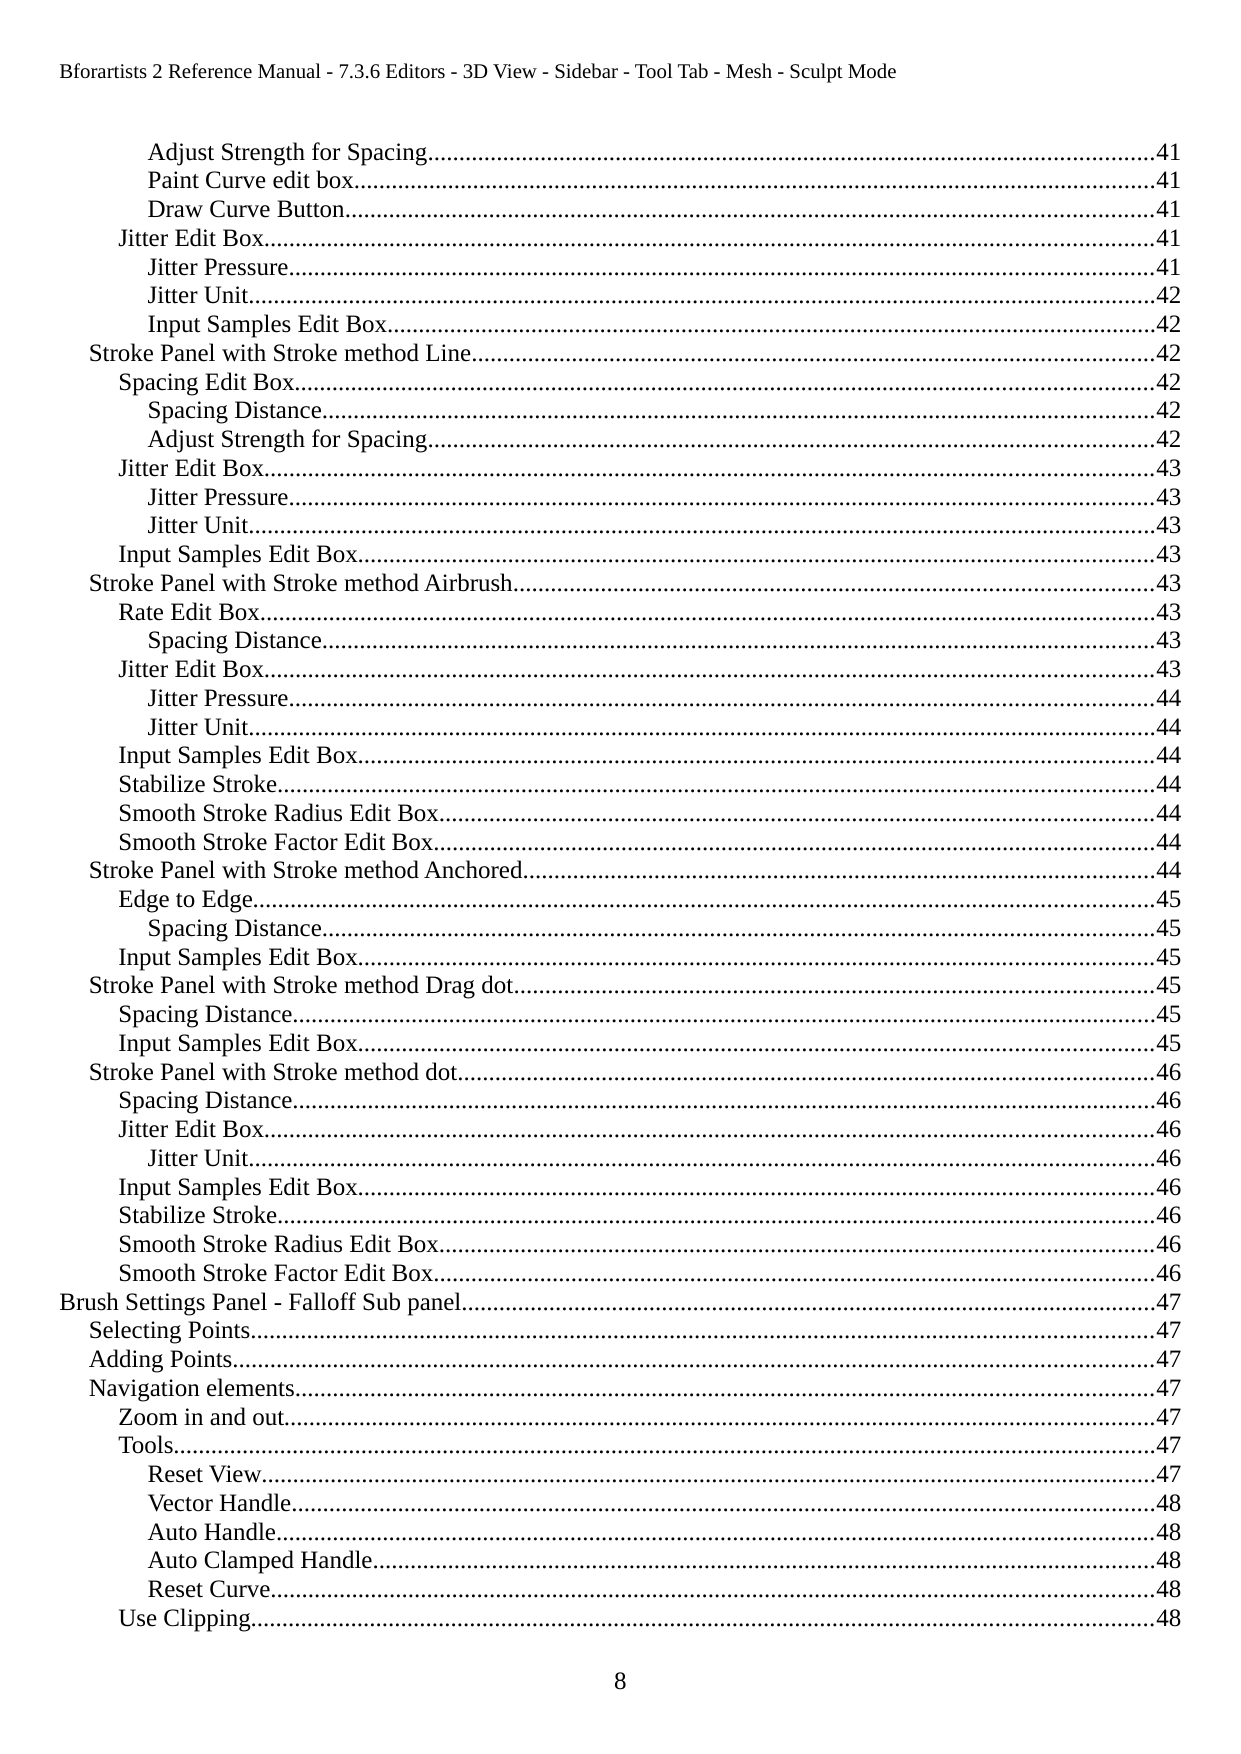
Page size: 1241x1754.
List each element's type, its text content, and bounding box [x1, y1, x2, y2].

text Auto Handle 48 [147, 1517, 1181, 1545]
text Smooth Stroke Factor Edit Box 44 [118, 827, 1181, 855]
text Jitter Unit 43 [147, 510, 1181, 539]
text Stroke Panel with Stroke method Line 42 [88, 338, 1181, 367]
text Reset Curve 48 [147, 1574, 1181, 1603]
text Jitter Pressure 43 [147, 482, 1181, 510]
text Input Samples Edit Box 44 [118, 740, 1181, 769]
text Input Samples Edit Box 45 [118, 942, 1181, 970]
text Adjust Strength for Spacing 42 [147, 424, 1181, 453]
text Stroke Panel with Stroke method Anchored 44 [88, 855, 1181, 884]
text Spacing Distance 45 [147, 913, 1181, 942]
text Navigation elements 47 [88, 1373, 1181, 1402]
text Reset View 47 [147, 1459, 1181, 1488]
text Jitter Edit Box 43 [118, 453, 1181, 482]
text Adding Points 47 [88, 1344, 1181, 1373]
text Jitter Unit 44 [147, 712, 1181, 740]
text Jitter Edit Box 46 [118, 1114, 1181, 1143]
text Jitter Unit 46 [147, 1143, 1181, 1172]
text Draw Curve Button 41 [147, 194, 1181, 223]
text Rate Edit Box 43 [118, 597, 1181, 625]
text Spacing Distance 43 [147, 625, 1181, 654]
text Edge to Edge 45 [118, 884, 1181, 913]
text Jitter Unit 42 [147, 280, 1181, 309]
text Stroke Panel with Stroke method Drag dot 45 [88, 970, 1181, 999]
text Auto Clamped Handle 48 [147, 1545, 1181, 1574]
text Spacing Distance 46 [118, 1085, 1181, 1114]
text Smooth Stroke Radius Edit Box 46 [118, 1229, 1181, 1258]
text Vector Handle 48 [147, 1488, 1181, 1517]
text Use Clipping 48 [118, 1603, 1181, 1632]
text Adjust Strength for Spacing 41 [147, 137, 1181, 165]
text Jitter Edit Box 43 [118, 654, 1181, 683]
text Input Samples Edit Box 45 [118, 1028, 1181, 1057]
text Jitter Pressure 41 [147, 252, 1181, 280]
text Stabilize Stroke 46 [118, 1200, 1181, 1229]
text Stabilize Stroke 44 [118, 769, 1181, 798]
text Input Samples Edit Box 42 [147, 309, 1181, 338]
text Stroke Panel with Stroke method dot 46 [88, 1057, 1181, 1085]
text Smooth Stroke Radius Edit Box 44 [118, 798, 1181, 827]
text Brush Settings Panel - Falloff Sub panel 47 [59, 1287, 1181, 1315]
text Smooth Stroke Factor Edit Box 46 [118, 1258, 1181, 1287]
text Paint Curve edit box 41 [147, 165, 1181, 194]
text Spacing Distance 42 [147, 395, 1181, 424]
text Jitter Pressure 44 [147, 683, 1181, 712]
text Spacing Distance 45 [118, 999, 1181, 1028]
text Input Samples Edit Box 43 [118, 539, 1181, 568]
text Spacing Edit Box 42 [118, 367, 1181, 395]
text Tools 47 [118, 1430, 1181, 1459]
text Stroke Panel with Stroke method Airbrush 43 [88, 568, 1181, 597]
text Selecting Points 47 [88, 1315, 1181, 1344]
text Input Samples Edit Box 46 [118, 1172, 1181, 1200]
text Zoom in and out 47 [118, 1402, 1181, 1430]
text Jitter Edit Box 41 [118, 223, 1181, 252]
